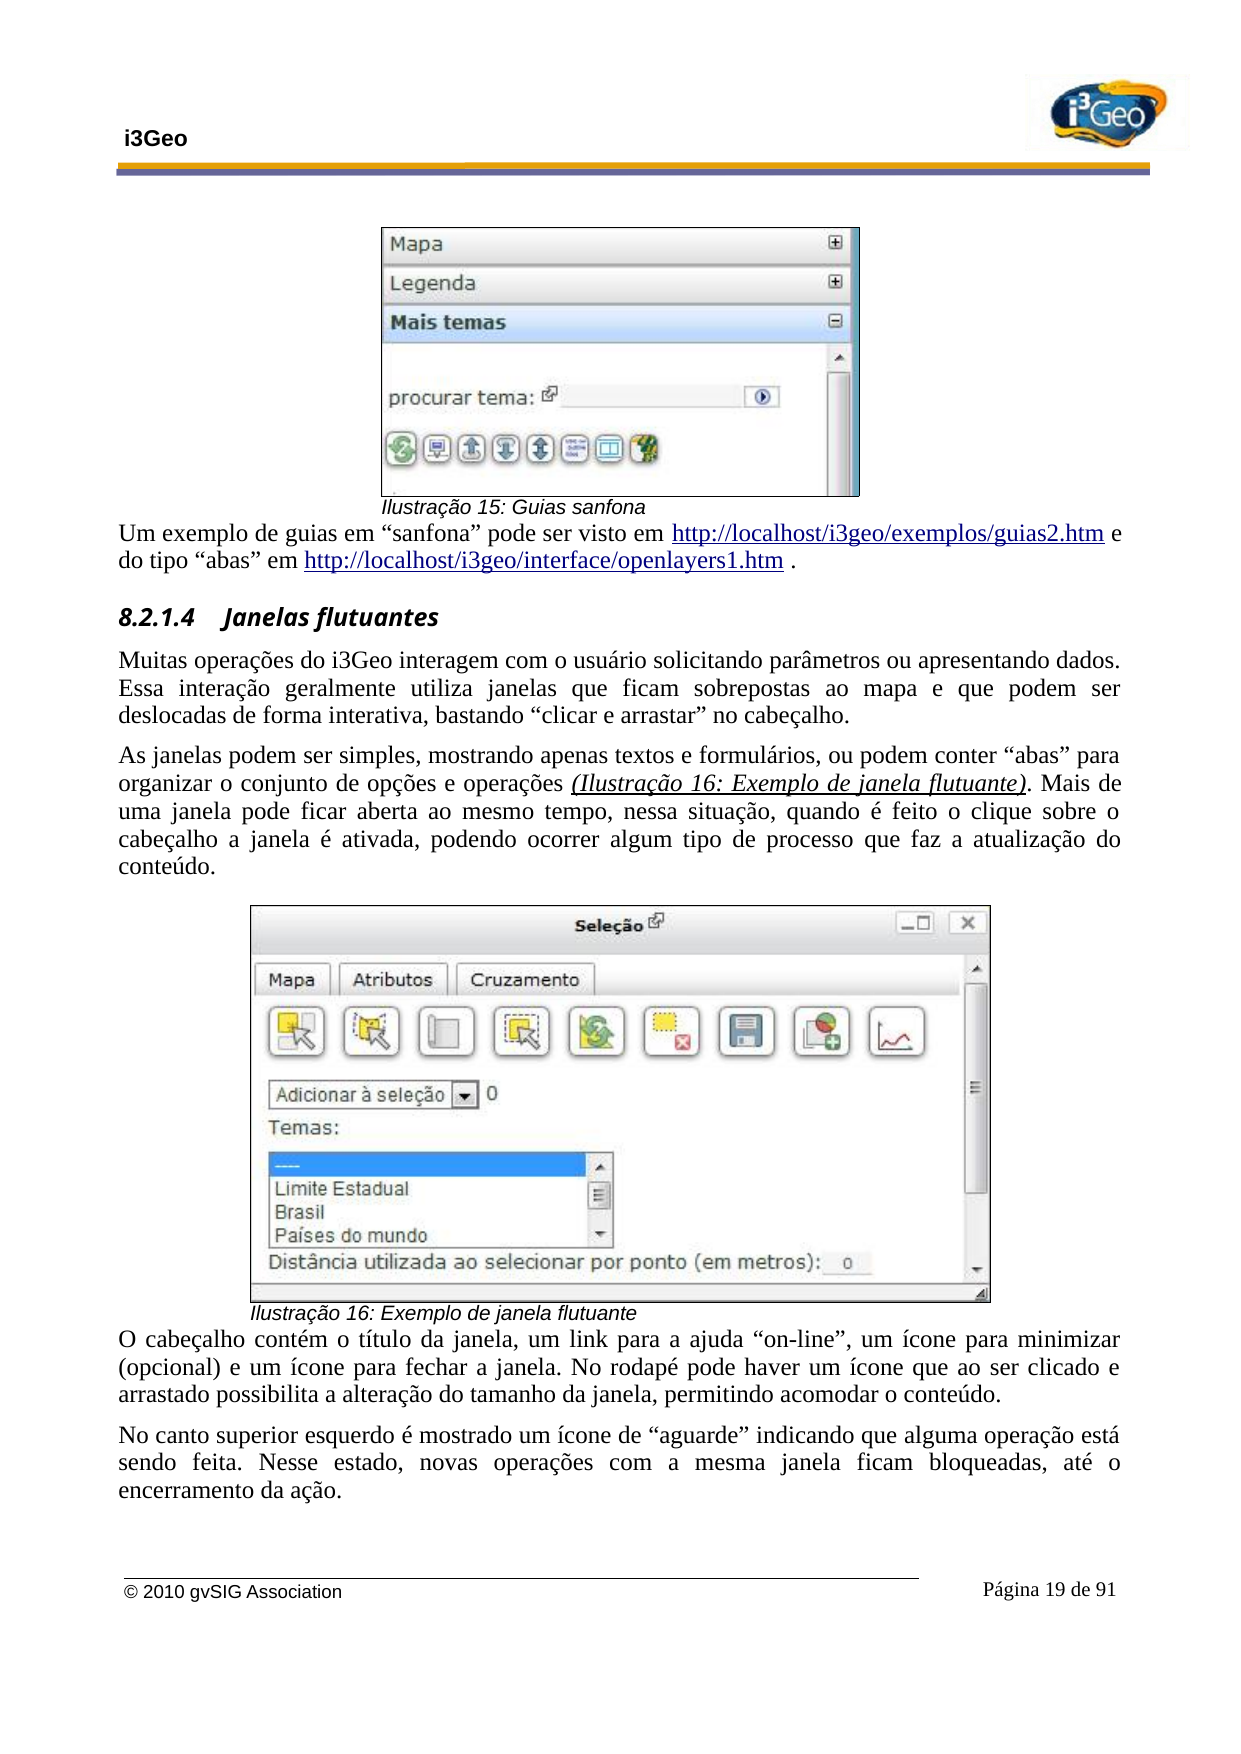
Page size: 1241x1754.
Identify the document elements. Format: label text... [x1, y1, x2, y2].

subtitle Janelas flutuantes [118, 599, 1122, 633]
text Um exemplo de guias em “sanfona” pode ser visto em http://localhost/i3geo/exemplos/guias2.htm e do tipo “abas” em http://localhost/i3geo/interface/openlayers1.htm . [118, 492, 1122, 574]
text No canto superior esquerdo é mostrado um ícone de “aguarde” indicando que alguma operação está sendo feita. Nesse estado, novas operações com a mesma janela ficam bloqueadas, até o encerramento da ação. [118, 1421, 1122, 1504]
text Ilustração 15: Guias sanfona [381, 497, 859, 519]
text Ilustração 16: Exemplo de janela flutuante [250, 1303, 990, 1325]
picture [382, 228, 859, 496]
text O cabeçalho contém o título da janela, um link para a ajuda “on-line”, um ícone para minimizar (opcional) e um ícone para fechar a janela. No rodapé pode haver um ícone que ao ser clicado e arrastado possibilita a alteração do tamanho da janela, permitindo acomodar o conteúdo. [118, 1299, 1122, 1408]
picture [251, 906, 990, 1302]
picture [1025, 74, 1191, 151]
text As janelas podem ser simples, mostrando apenas textos e formulários, ou podem conter “abas” para organizar o conjunto de opções e operações (Ilustração 16: Exemplo de janela flutuante). Mais de uma janela pode ficar aberta ao mesmo tempo, nessa situação, quando é feito o clique sobre o cabeçalho a janela é ativada, podendo ocorrer algum tipo de processo que faz a atualização do conteúdo. [118, 742, 1122, 880]
text Muitas operações do i3Geo interagem com o usuário solicitando parâmetros ou apresentando dados. Essa interação geralmente utiliza janelas que ficam sobrepostas ao mapa e que podem ser deslocadas de forma interativa, bastando “clicar e arrastar” no cabeçalho. [118, 646, 1122, 729]
